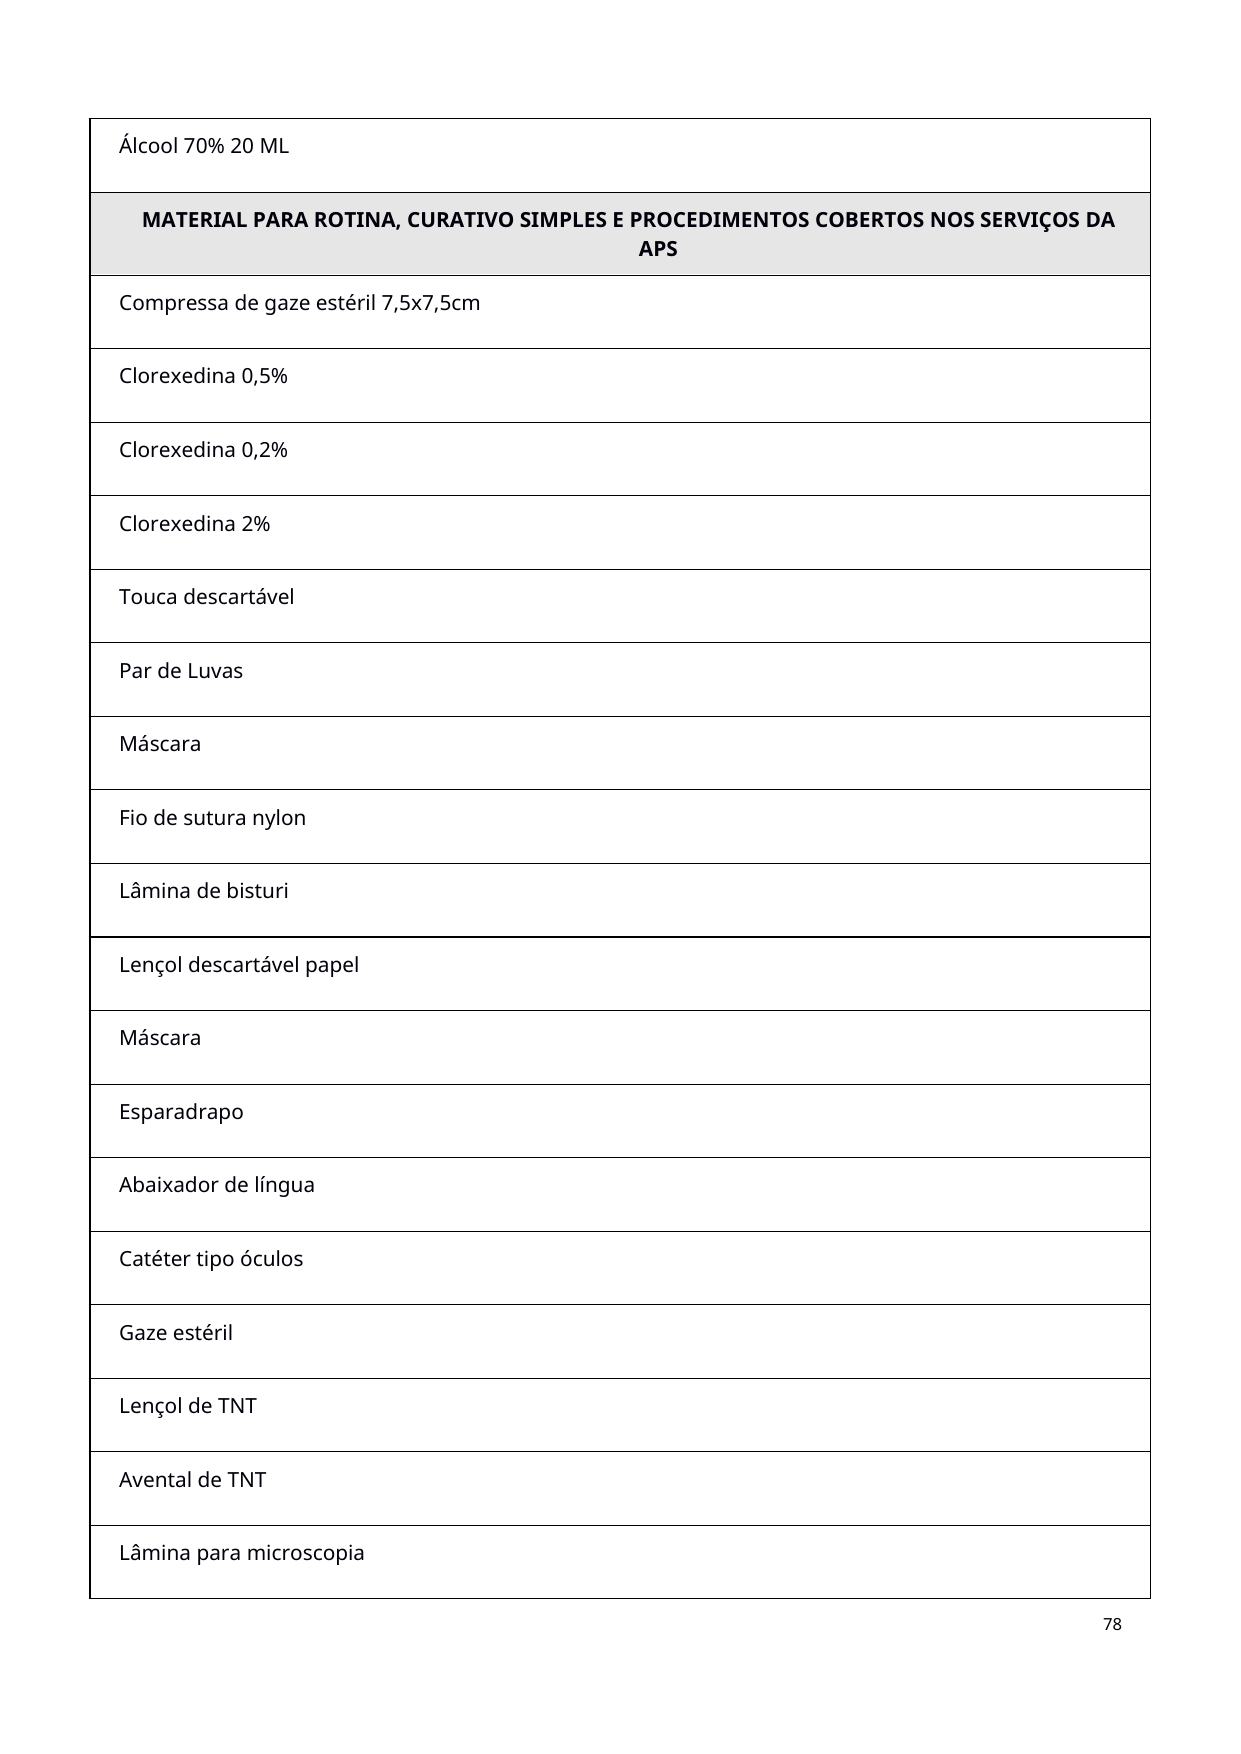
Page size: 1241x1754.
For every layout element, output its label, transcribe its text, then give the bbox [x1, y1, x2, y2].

table_cell Máscara [91, 717, 1150, 789]
table_cell Lâmina para microscopia [91, 1526, 1150, 1598]
table_cell Compressa de gaze estéril 7,5x7,5cm [91, 276, 1150, 348]
table_cell Máscara [91, 1011, 1150, 1083]
table_cell Fio de sutura nylon [91, 790, 1150, 863]
table_cell Gaze estéril [91, 1305, 1150, 1378]
table_cell Clorexedina 0,2% [91, 423, 1150, 495]
table_cell Esparadrapo [91, 1085, 1150, 1157]
table_cell Álcool 70% 20 ML [91, 119, 1150, 192]
table_cell Catéter tipo óculos [91, 1232, 1150, 1304]
table_cell Clorexedina 2% [91, 496, 1150, 569]
table_cell Touca descartável [91, 570, 1150, 642]
table_cell Par de Luvas [91, 643, 1150, 716]
table_cell Avental de TNT [91, 1452, 1150, 1525]
table_cell MATERIAL PARA ROTINA, CURATIVO SIMPLES E PROCEDIMENTOS COBERTOS NOS SERVIÇOS DA APS [91, 193, 1150, 274]
table_cell Abaixador de língua [91, 1158, 1150, 1231]
table_cell Lâmina de bisturi [91, 864, 1150, 936]
table_cell Lençol descartável papel [91, 938, 1150, 1010]
table_cell Clorexedina 0,5% [91, 349, 1150, 422]
table_cell Lençol de TNT [91, 1379, 1150, 1451]
